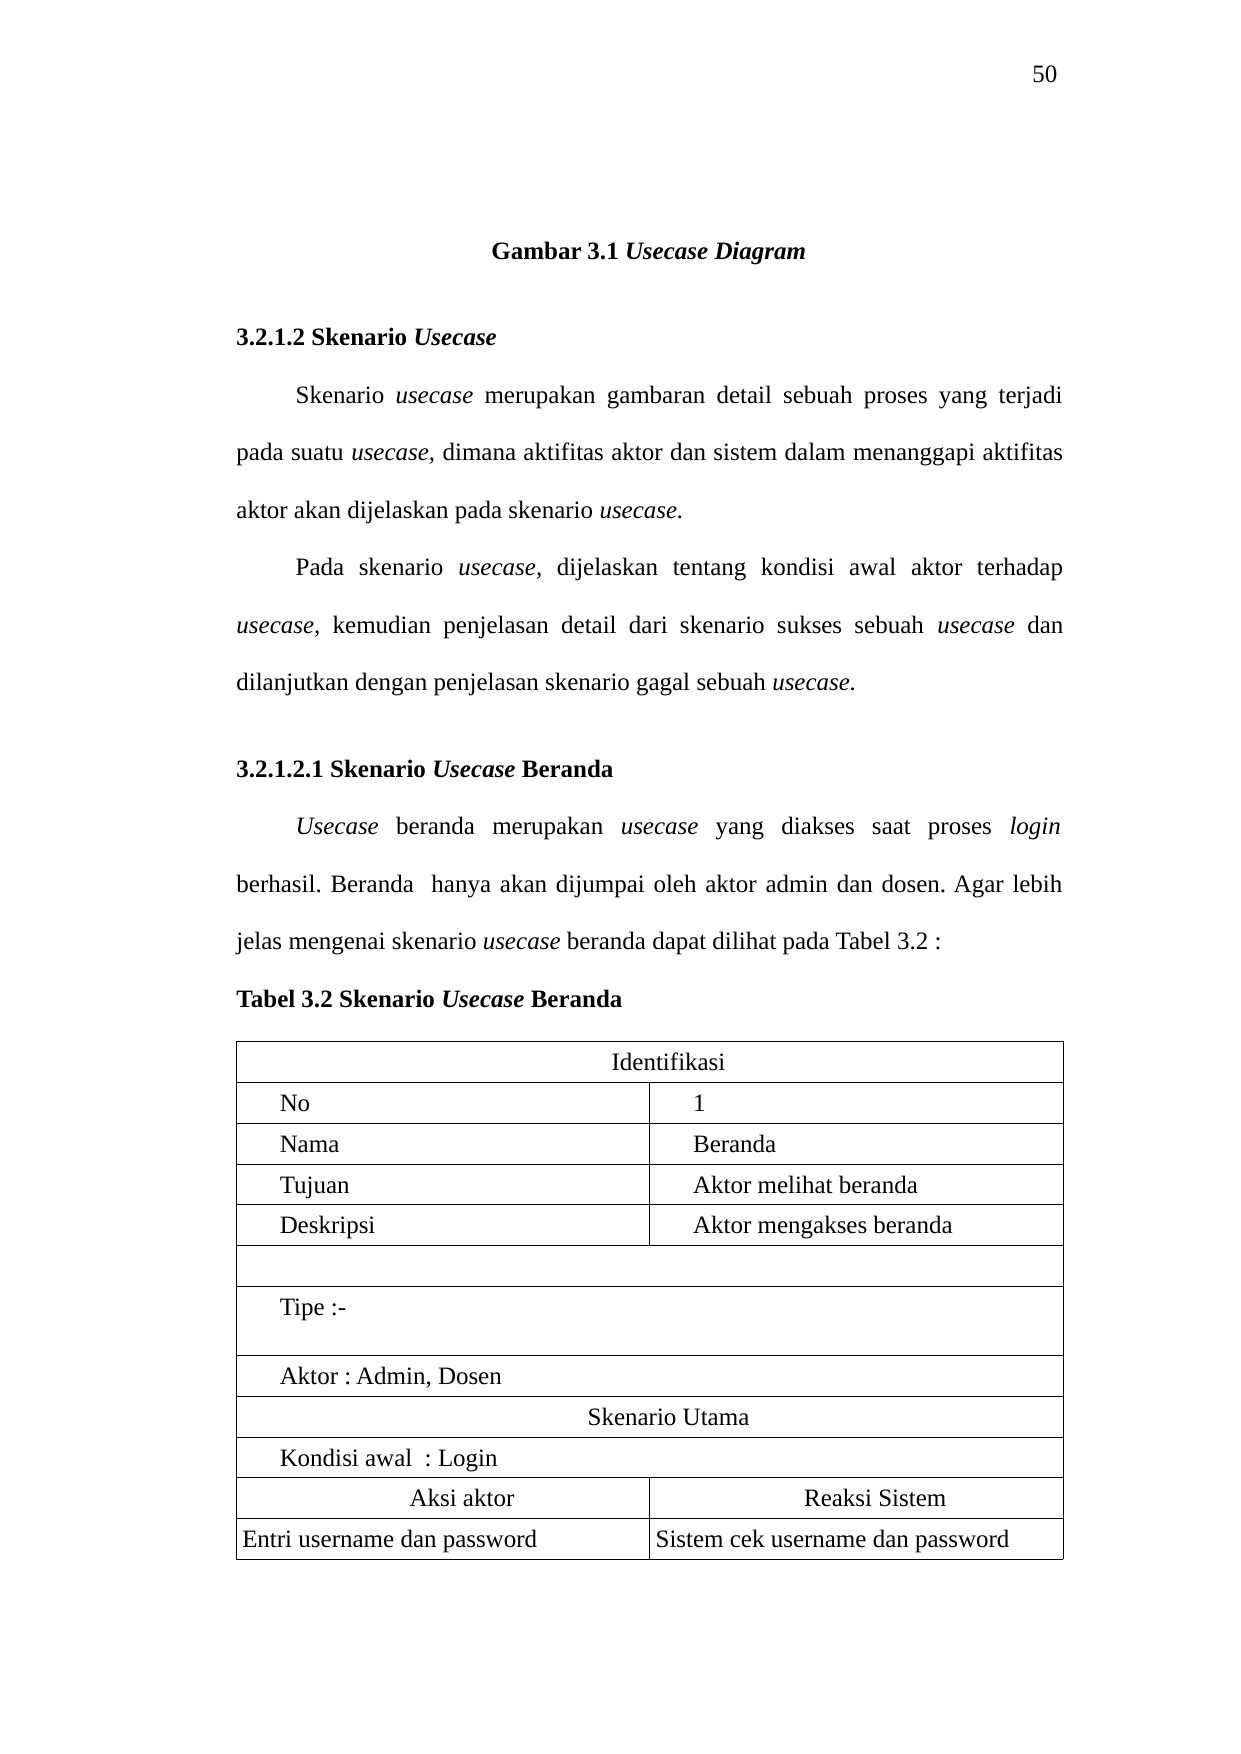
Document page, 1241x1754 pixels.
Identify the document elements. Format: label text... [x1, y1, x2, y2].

table_cell Aktor : Admin, Dosen [237, 1356, 1063, 1396]
table_cell No [237, 1083, 649, 1123]
text Tabel 3.2 Skenario Usecase Beranda [236, 984, 1063, 1012]
table_cell Skenario Utama [237, 1397, 1063, 1437]
table_cell Sistem cek username dan password [650, 1519, 1063, 1559]
text Skenario usecase merupakan gambaran detail sebuah proses yang terjadi pada suatu usecase, dimana aktifitas aktor dan sistem dalam menanggapi aktifitas aktor akan dijelaskan pada skenario usecase. [236, 380, 1063, 524]
subtitle 3.2.1.2 Skenario Usecase [236, 322, 1063, 351]
table_cell Aksi aktor [237, 1478, 649, 1518]
table_header Identifikasi [237, 1042, 1063, 1082]
table_cell Aktor melihat beranda [650, 1165, 1063, 1204]
text Pada skenario usecase, dijelaskan tentang kondisi awal aktor terhadap usecase, kemudian penjelasan detail dari skenario sukses sebuah usecase dan dilanjutkan dengan penjelasan skenario gagal sebuah usecase. [236, 552, 1063, 696]
table_cell Kondisi awal : Login [237, 1438, 1063, 1477]
table_cell Reaksi Sistem [650, 1478, 1063, 1518]
table_cell Tipe :- [237, 1287, 1063, 1355]
table_cell Tujuan [237, 1165, 649, 1204]
table_cell [237, 1246, 1063, 1286]
table_cell Nama [237, 1124, 649, 1163]
table_cell Beranda [650, 1124, 1063, 1163]
table_cell Deskripsi [237, 1205, 649, 1245]
table_cell Entri username dan password [237, 1519, 649, 1559]
table_cell Aktor mengakses beranda [650, 1205, 1063, 1245]
text Usecase beranda merupakan usecase yang diakses saat proses login berhasil. Beranda hanya akan dijumpai oleh aktor admin dan dosen. Agar lebih jelas mengenai skenario usecase beranda dapat dilihat pada Tabel 3.2 : [236, 811, 1063, 955]
text Gambar 3.1 Usecase Diagram [236, 236, 1063, 265]
table_cell 1 [650, 1083, 1063, 1123]
subtitle 3.2.1.2.1 Skenario Usecase Beranda [236, 754, 1063, 782]
